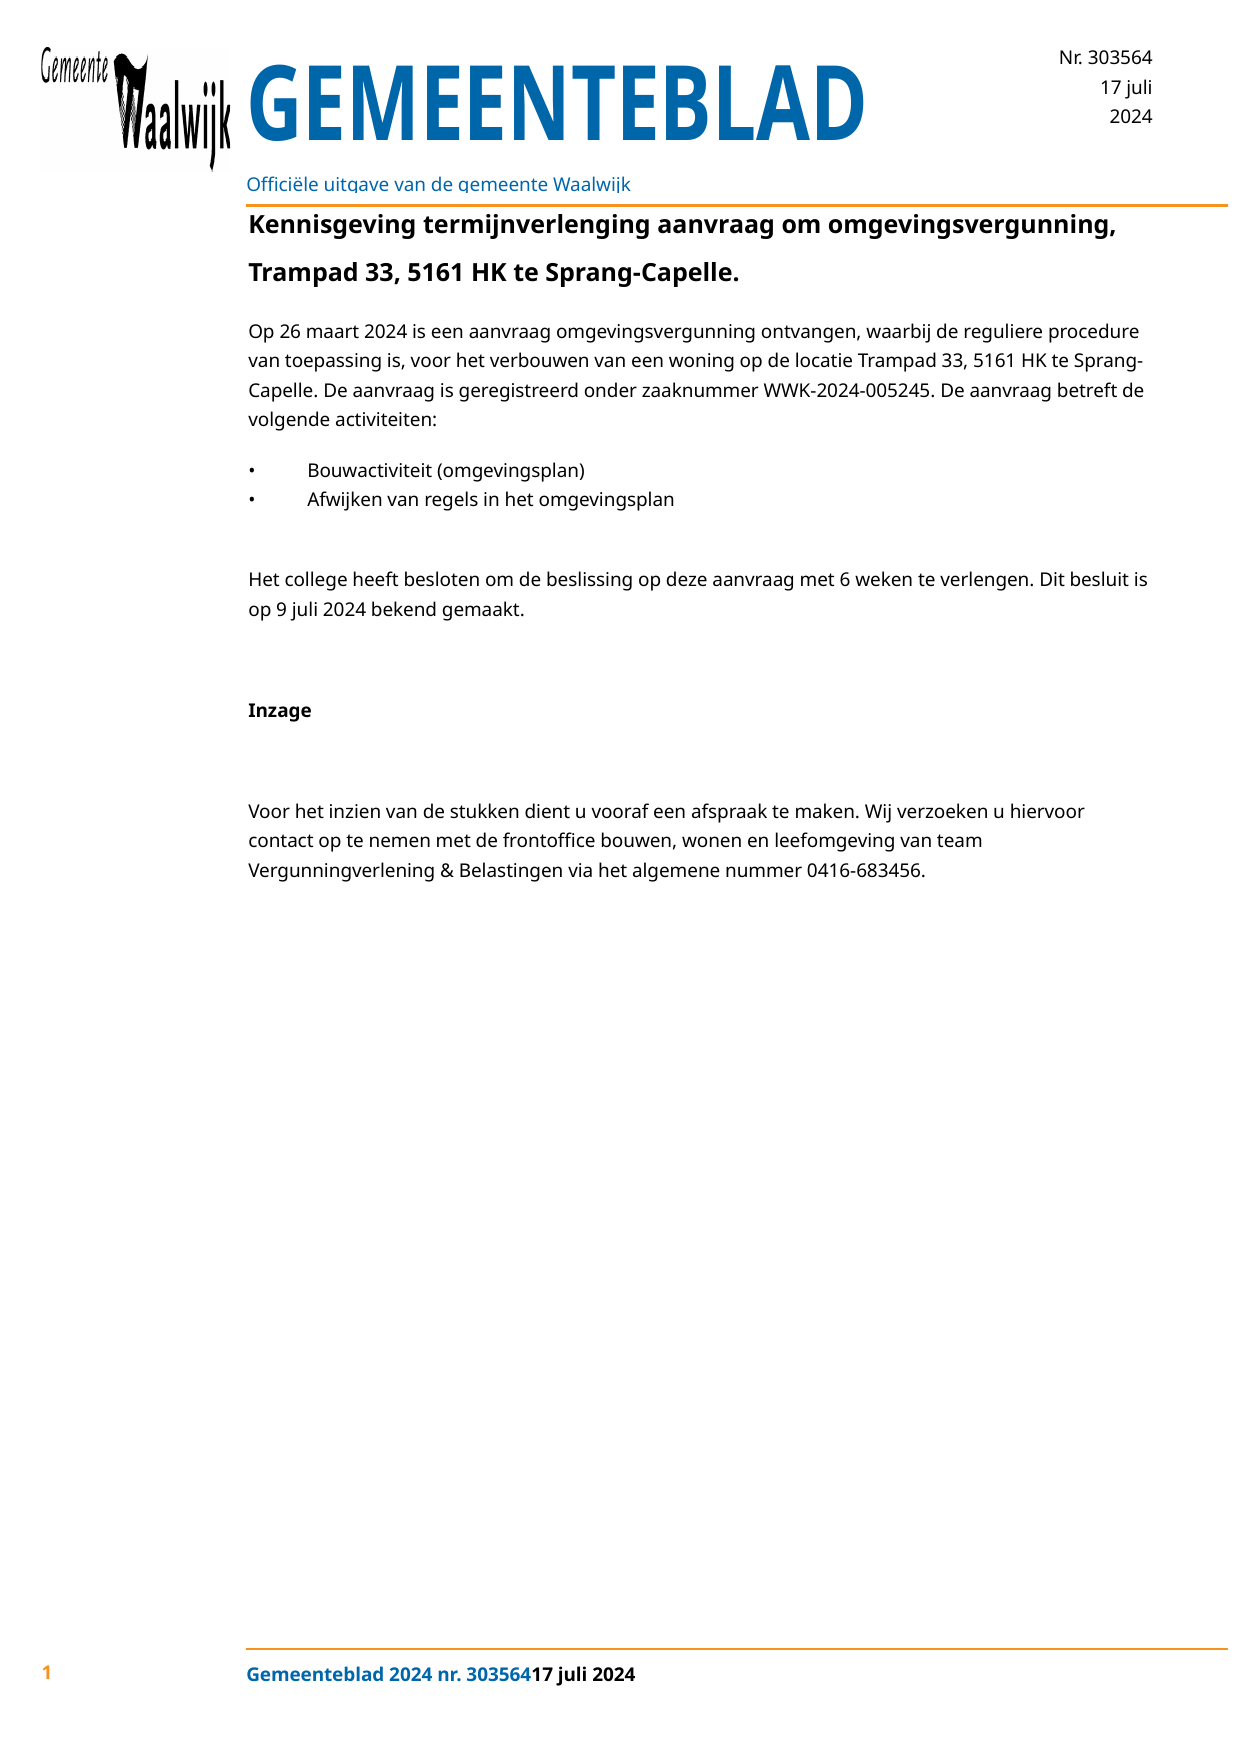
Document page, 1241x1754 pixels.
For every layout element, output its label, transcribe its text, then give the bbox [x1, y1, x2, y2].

picture [41, 47, 231, 172]
list Afwijken van regels in het omgevingsplan [248, 487, 1152, 512]
text Kennisgeving termijnverlenging aanvraag om omgevingsvergunning, Trampad 33, 5161 HK te Sprang-Capelle. [248, 207, 1152, 288]
text Het college heeft besloten om de beslissing op deze aanvraag met 6 weken te verlengen. Dit besluit is op 9 juli 2024 bekend gemaakt. [248, 567, 1152, 622]
text Op 26 maart 2024 is een aanvraag omgevingsvergunning ontvangen, waarbij de reguliere procedure van toepassing is, voor het verbouwen van een woning op de locatie Trampad 33, 5161 HK te Sprang-Capelle. De aanvraag is geregistreerd onder zaaknummer WWK-2024-005245. De aanvraag betreft de volgende activiteiten: [248, 318, 1152, 432]
text Voor het inzien van de stukken dient u vooraf een afspraak te maken. Wij verzoeken u hiervoor contact op te nemen met de frontoffice bouwen, wonen en leefomgeving van team Vergunningverlening & Belastingen via het algemene nummer 0416-683456. [248, 798, 1152, 883]
list Bouwactiviteit (omgevingsplan) [248, 457, 1152, 483]
text Inzage [248, 697, 1152, 723]
